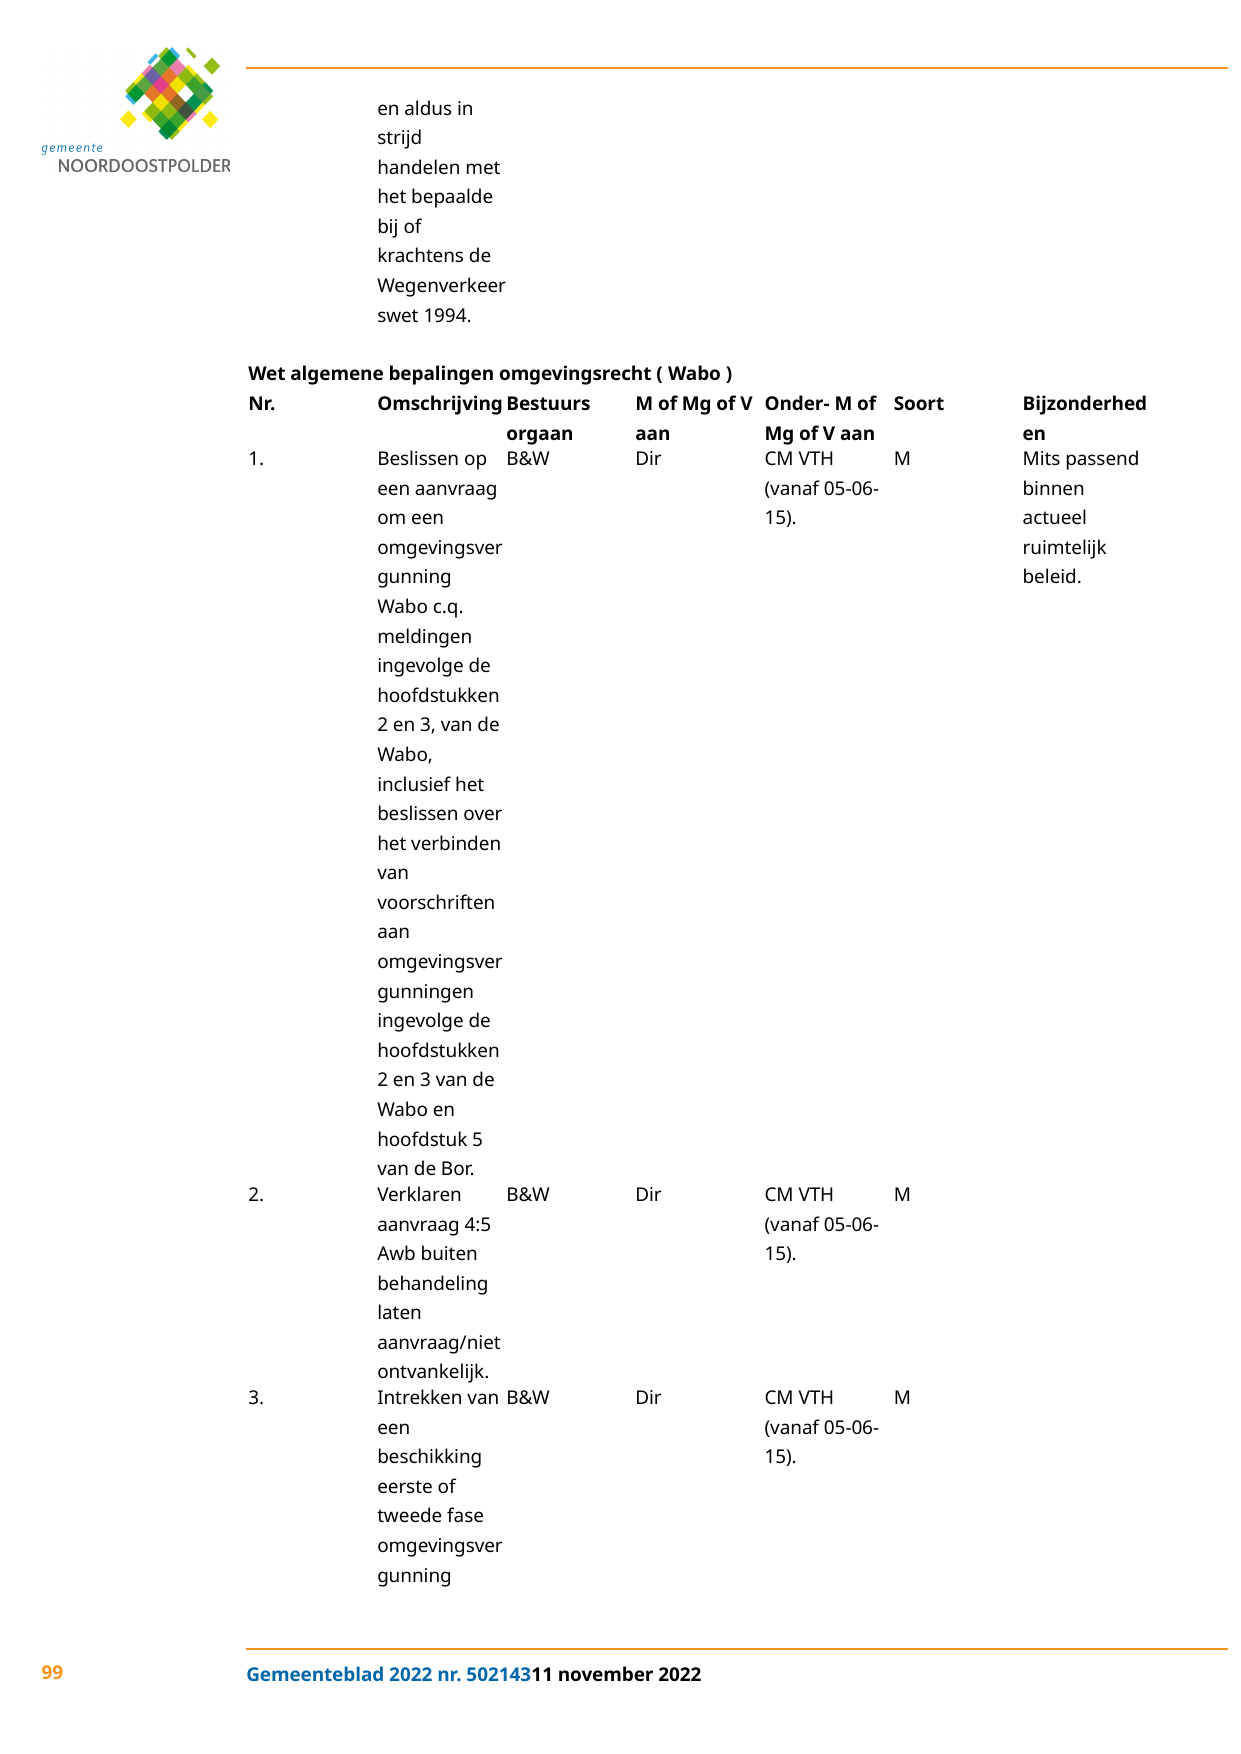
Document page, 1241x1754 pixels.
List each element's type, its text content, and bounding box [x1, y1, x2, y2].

table_cell CM VTH (vanaf 05-06-15). [764, 1181, 893, 1384]
picture [41, 47, 231, 172]
table_header Omschrijving [377, 390, 506, 445]
table_cell en aldus in strijd handelen met het bepaalde bij of krachtens de Wegenverkeerswet 1994. [377, 95, 506, 328]
table_cell M [894, 445, 1022, 1181]
table_cell 3. [248, 1384, 377, 1588]
table_header M of Mg of V aan [635, 390, 764, 445]
table_header Bestuurs orgaan [506, 390, 635, 445]
table_cell Dir [635, 1384, 764, 1588]
table_cell M [894, 1384, 1022, 1588]
table_cell Beslissen op een aanvraag om een omgevingsvergunning Wabo c.q. meldingen ingevolge de hoofdstukken 2 en 3, van de Wabo, inclusief het beslissen over het verbinden van voorschriften aan omgevingsvergunningen ingevolge de hoofdstukken 2 en 3 van de Wabo en hoofdstuk 5 van de Bor. [377, 445, 506, 1181]
table_cell 2. [248, 1181, 377, 1384]
table_cell [894, 95, 1022, 328]
table_cell B&W [506, 1384, 635, 1588]
table_cell [1023, 95, 1152, 328]
table_header Nr. [248, 390, 377, 445]
text Wet algemene bepalingen omgevingsrecht ( Wabo ) [248, 360, 1152, 386]
table_cell M [894, 1181, 1022, 1384]
table_cell [1023, 1181, 1152, 1384]
table_cell Mits passend binnen actueel ruimtelijk beleid. [1023, 445, 1152, 1181]
table_cell [506, 95, 635, 328]
table_header Soort [894, 390, 1022, 445]
table_cell [764, 95, 893, 328]
table_cell [248, 95, 377, 328]
table_cell CM VTH (vanaf 05-06-15). [764, 445, 893, 1181]
table_cell CM VTH (vanaf 05-06-15). [764, 1384, 893, 1588]
table_header Onder- M of Mg of V aan [764, 390, 893, 445]
table_cell Dir [635, 1181, 764, 1384]
table_cell [1023, 1384, 1152, 1588]
table_cell B&W [506, 1181, 635, 1384]
table_cell Intrekken van een beschikking eerste of tweede fase omgevingsvergunning [377, 1384, 506, 1588]
table_cell Dir [635, 445, 764, 1181]
table_cell B&W [506, 445, 635, 1181]
table_cell 1. [248, 445, 377, 1181]
table_cell Verklaren aanvraag 4:5 Awb buiten behandeling laten aanvraag/niet ontvankelijk. [377, 1181, 506, 1384]
table_header Bijzonderheden [1023, 390, 1152, 445]
table_cell [635, 95, 764, 328]
